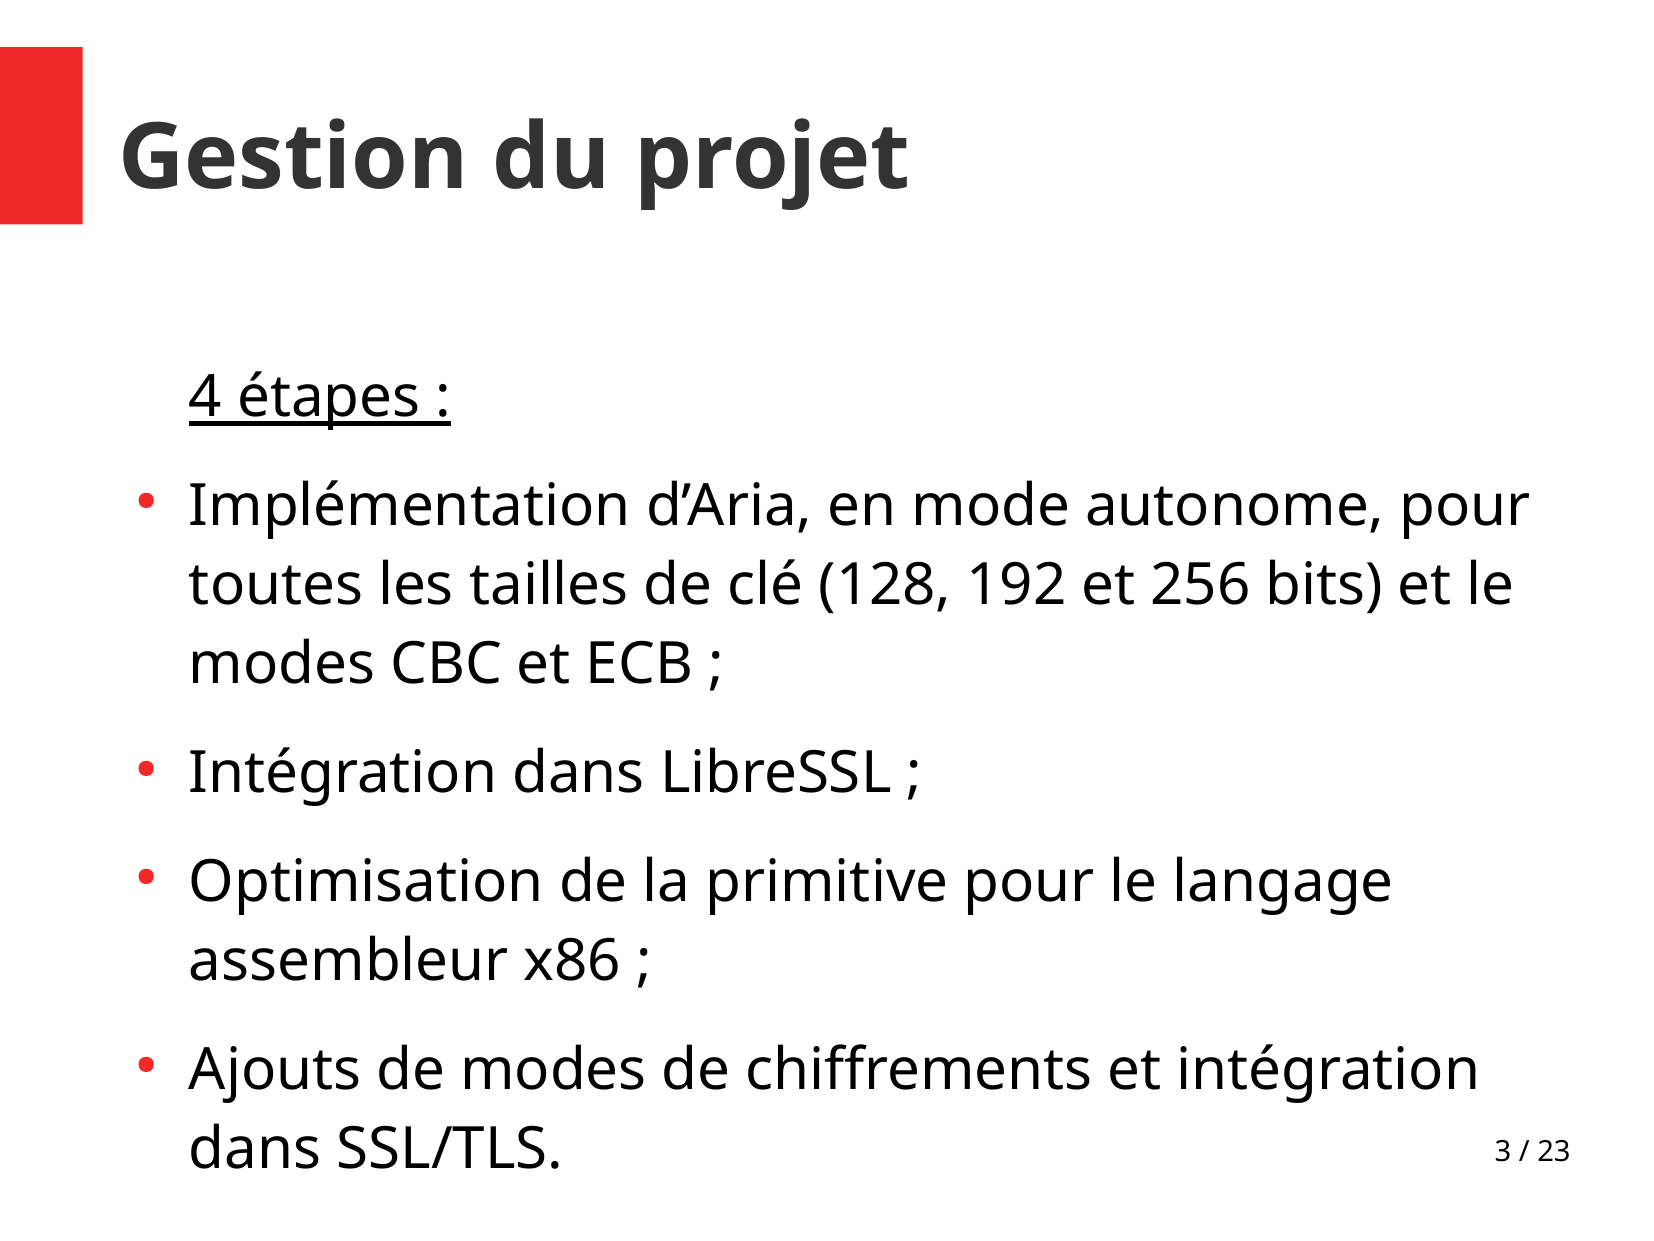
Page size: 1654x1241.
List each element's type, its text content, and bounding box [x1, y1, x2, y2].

list 4 étapes : Implémentation d’Aria, en mode autonome, pour toutes les tailles de clé (128, 192 et 256 bits) et le modes CBC et ECB ; Intégration dans LibreSSL ; Optimisation de la primitive pour le langage assembleur x86 ; Ajouts de modes de chiffrements et intégration dans SSL/TLS. [118, 354, 1536, 1074]
title Gestion du projet [118, 49, 1571, 257]
